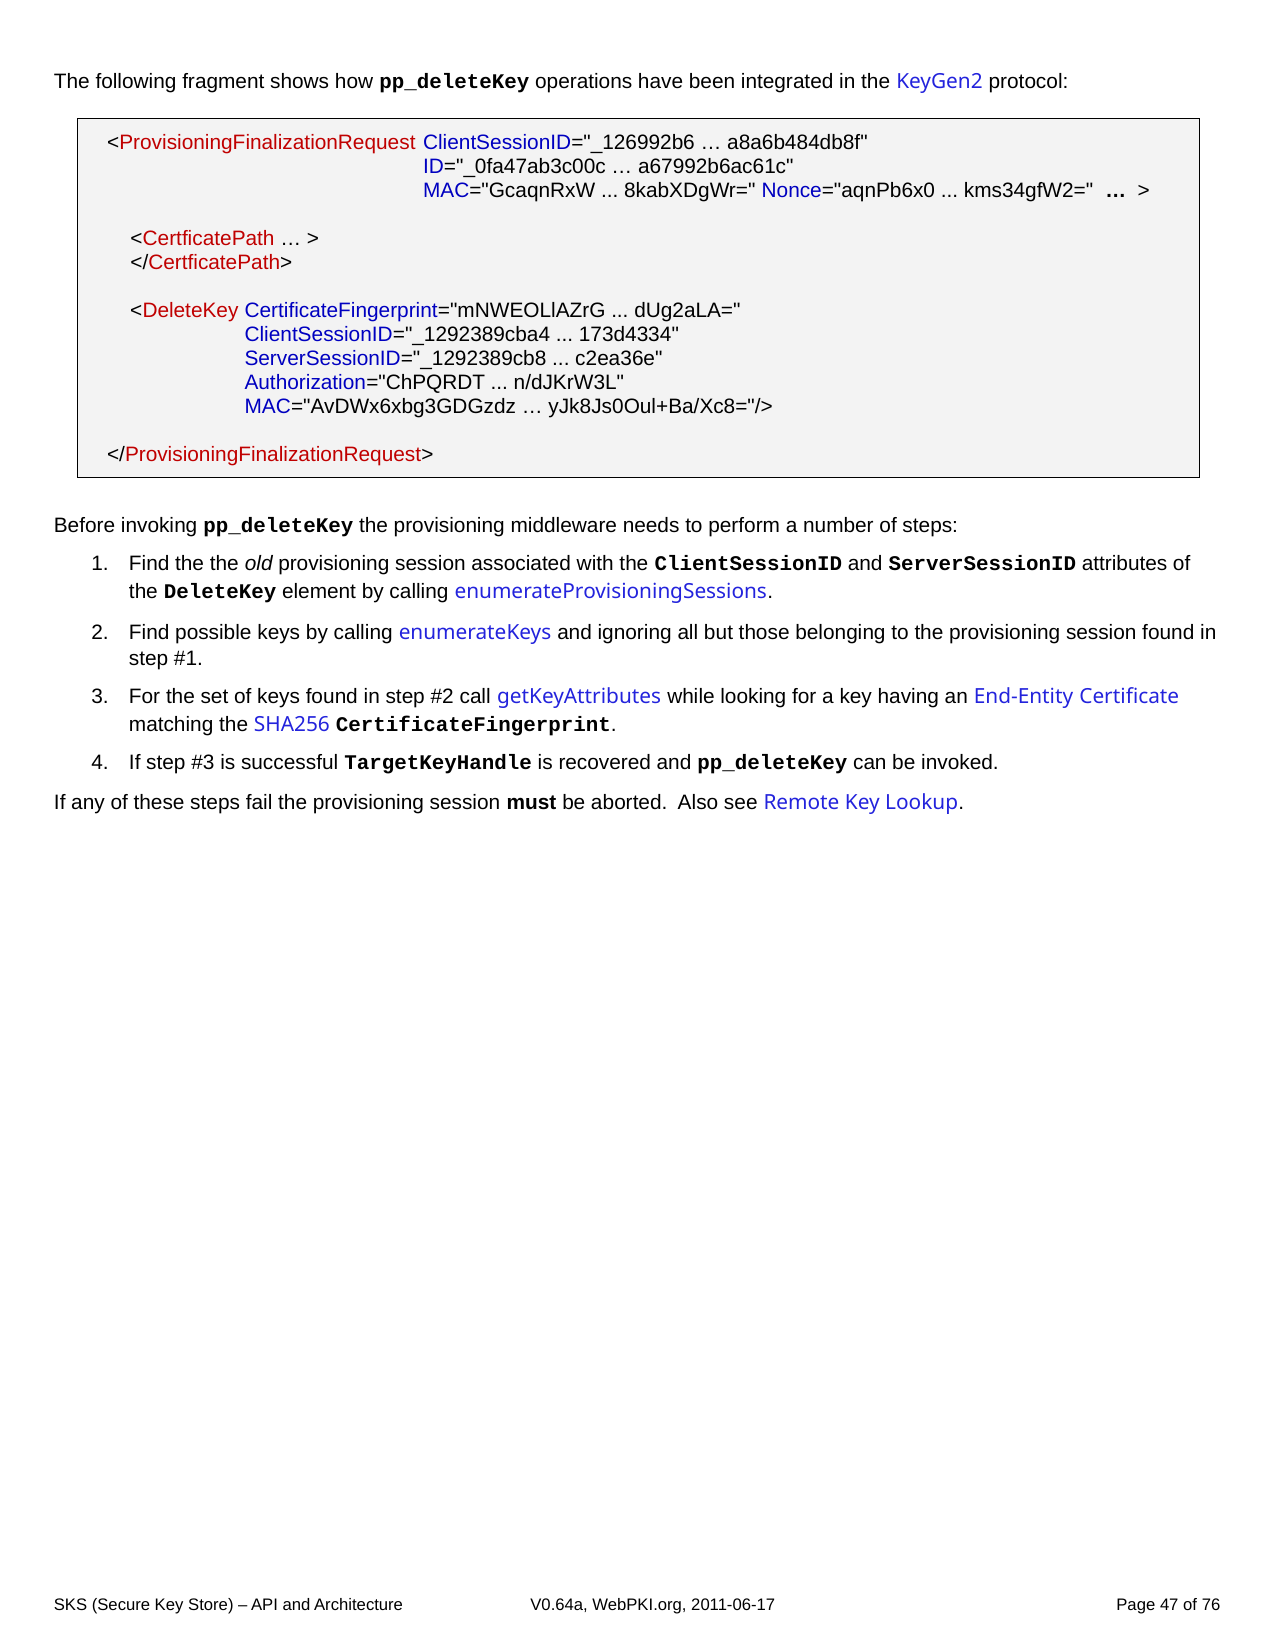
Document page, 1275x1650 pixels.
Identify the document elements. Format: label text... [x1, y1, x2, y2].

list Find the the old provisioning session associated with the ClientSessionID and ServerSessionID attributes of the DeleteKey element by calling enumerateProvisioningSessions. [91, 551, 1221, 605]
table_header <ProvisioningFinalizationRequest ClientSessionID="_126992b6 … a8a6b484db8f" ID="_0fa47ab3c00c … a67992b6ac61c" MAC="GcaqnRxW ... 8kabXDgWr=" Nonce="aqnPb6x0 ... kms34gfW2=" … > <CertficatePath … > </CertficatePath> <DeleteKey CertificateFingerprint="mNWEOLlAZrG ... dUg2aLA=" ClientSessionID="_1292389cba4 ... 173d4334" ServerSessionID="_1292389cb8 ... c2ea36e" Authorization="ChPQRDT ... n/dJKrW3L" MAC="AvDWx6xbg3GDGzdz … yJk8Js0Oul+Ba/Xc8="/> </ProvisioningFinalizationRequest> [78, 119, 1199, 477]
text The following fragment shows how pp_deleteKey operations have been integrated in the KeyGen2 protocol: [54, 66, 1221, 118]
list For the set of keys found in step #2 call getKeyAttributes while looking for a key having an End-Entity Certificate matching the SHA256 CertificateFingerprint. [91, 681, 1221, 738]
list Find possible keys by calling enumerateKeys and ignoring all but those belonging to the provisioning session found in step #1. [91, 617, 1221, 669]
list If step #3 is successful TargetKeyHandle is recovered and pp_deleteKey can be invoked. [91, 750, 1221, 776]
text If any of these steps fail the provisioning session must be aborted. Also see Remote Key Lookup. [54, 787, 1221, 816]
text Before invoking pp_deleteKey the provisioning middleware needs to perform a number of steps: [54, 513, 1221, 539]
